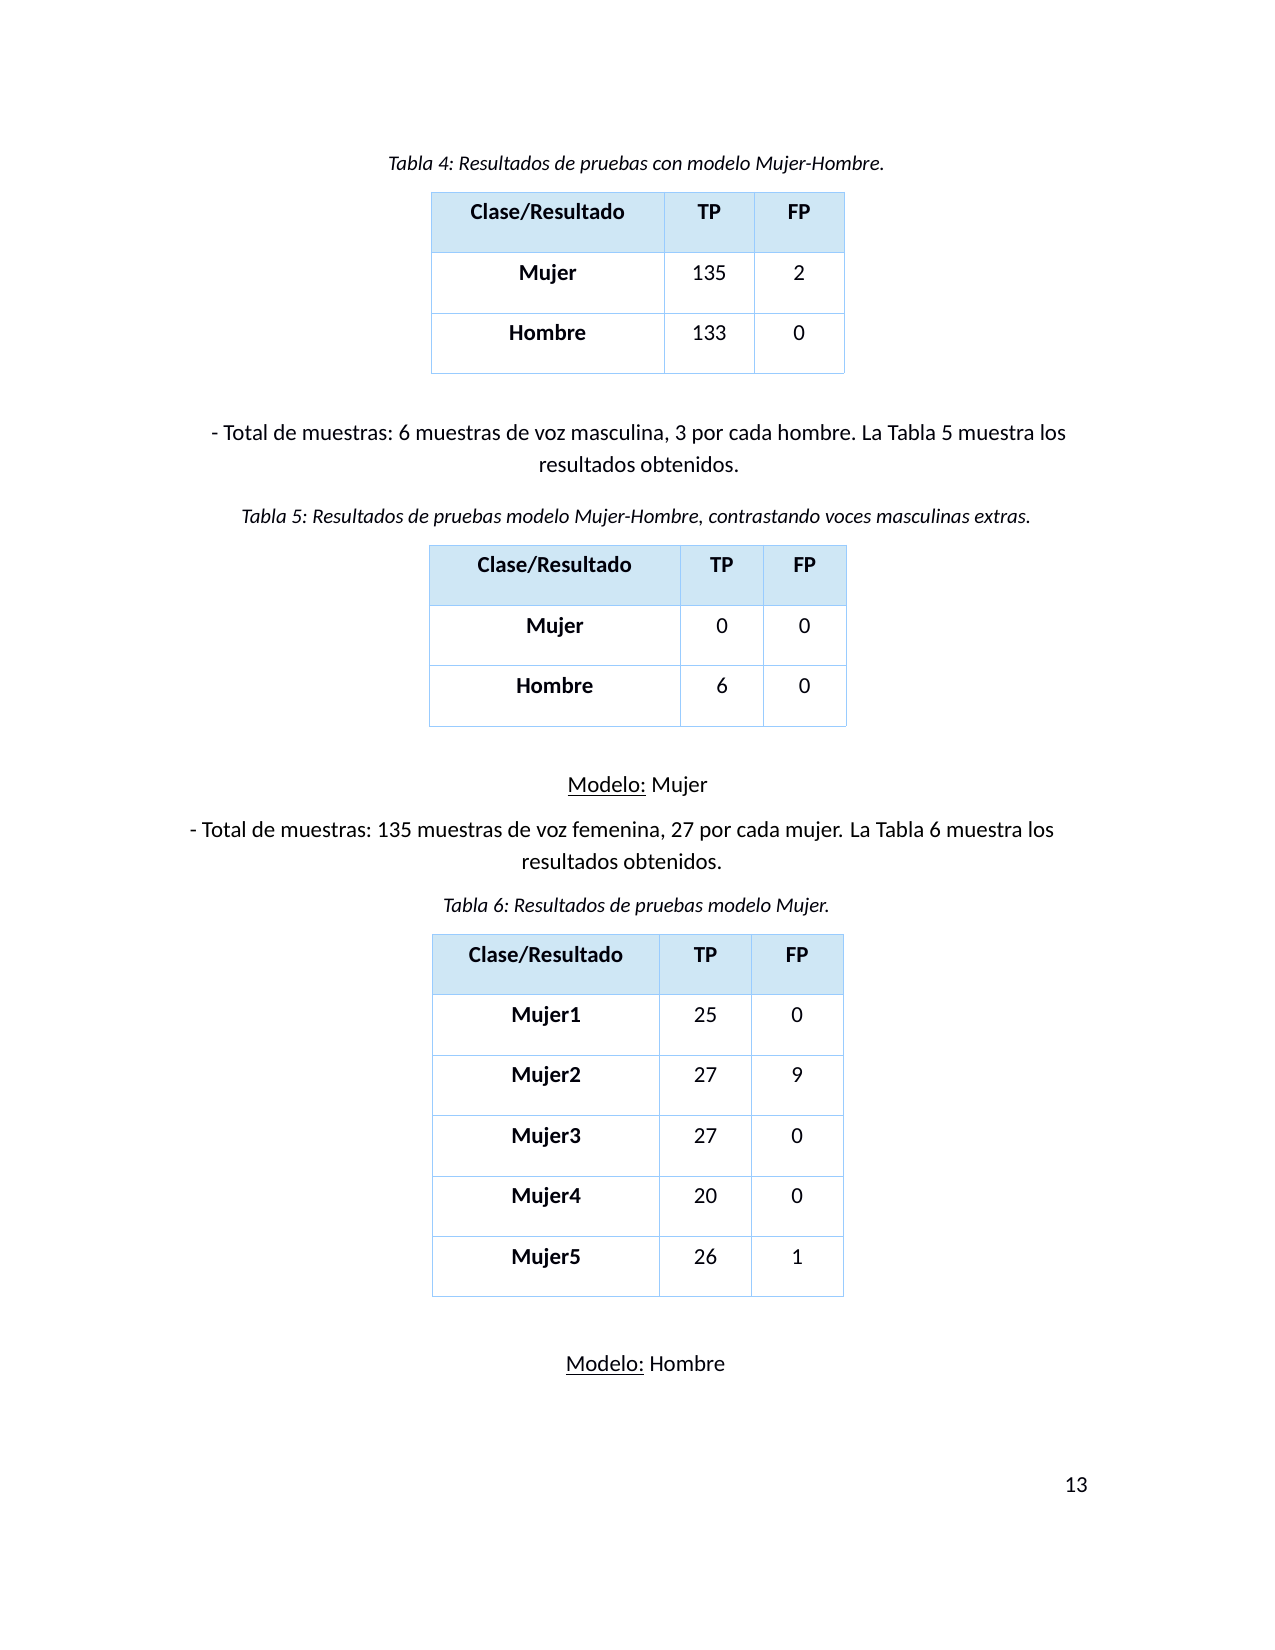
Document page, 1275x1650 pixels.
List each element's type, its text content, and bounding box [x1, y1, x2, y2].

table_cell Mujer1 [433, 995, 659, 1055]
table_cell Mujer4 [433, 1177, 659, 1236]
table_header TP [665, 193, 754, 252]
table_header FP [752, 935, 843, 994]
table_cell Mujer3 [433, 1116, 659, 1176]
table_header TP [681, 546, 763, 605]
table_cell Hombre [430, 666, 680, 726]
table_header Clase/Resultado [433, 935, 659, 994]
table_cell 2 [755, 253, 844, 312]
table_cell 0 [755, 314, 844, 373]
list - Total de muestras: 6 muestras de voz masculina, 3 por cada hombre. La Tabla 5 muestra los resultados obtenidos. [191, 418, 1087, 478]
table_cell Mujer2 [433, 1056, 659, 1115]
text - Total de muestras: 135 muestras de voz femenina, 27 por cada mujer. La Tabla 6 muestra los resultados obtenidos. [187, 815, 1056, 876]
table_cell 133 [665, 314, 754, 373]
table_cell 27 [660, 1116, 751, 1176]
table_cell 27 [660, 1056, 751, 1115]
table_cell Mujer [430, 606, 680, 665]
text Tabla 4: Resultados de pruebas con modelo Mujer-Hombre. [187, 150, 1087, 175]
table_header Clase/Resultado [432, 193, 664, 252]
table_cell 0 [681, 606, 763, 665]
text Tabla 5: Resultados de pruebas modelo Mujer-Hombre, contrastando voces masculinas extras. [187, 503, 1087, 528]
table_cell 6 [681, 666, 763, 726]
table_cell 0 [752, 1177, 843, 1236]
table_cell Mujer5 [433, 1237, 659, 1296]
text Tabla 6: Resultados de pruebas modelo Mujer. [187, 892, 1087, 918]
table_cell 0 [764, 606, 846, 665]
table_cell 0 [764, 666, 846, 726]
table_header TP [660, 935, 751, 994]
table_cell 135 [665, 253, 754, 312]
table_cell 0 [752, 995, 843, 1055]
table_header FP [764, 546, 846, 605]
table_cell Mujer [432, 253, 664, 312]
table_cell 25 [660, 995, 751, 1055]
text Modelo: Mujer [187, 771, 1087, 799]
table_header FP [755, 193, 844, 252]
table_cell 26 [660, 1237, 751, 1296]
table_cell 20 [660, 1177, 751, 1236]
table_cell 0 [752, 1116, 843, 1176]
table_header Clase/Resultado [430, 546, 680, 605]
table_cell Hombre [432, 314, 664, 373]
table_cell 9 [752, 1056, 843, 1115]
table_cell 1 [752, 1237, 843, 1296]
text Modelo: Hombre [203, 1349, 1087, 1377]
